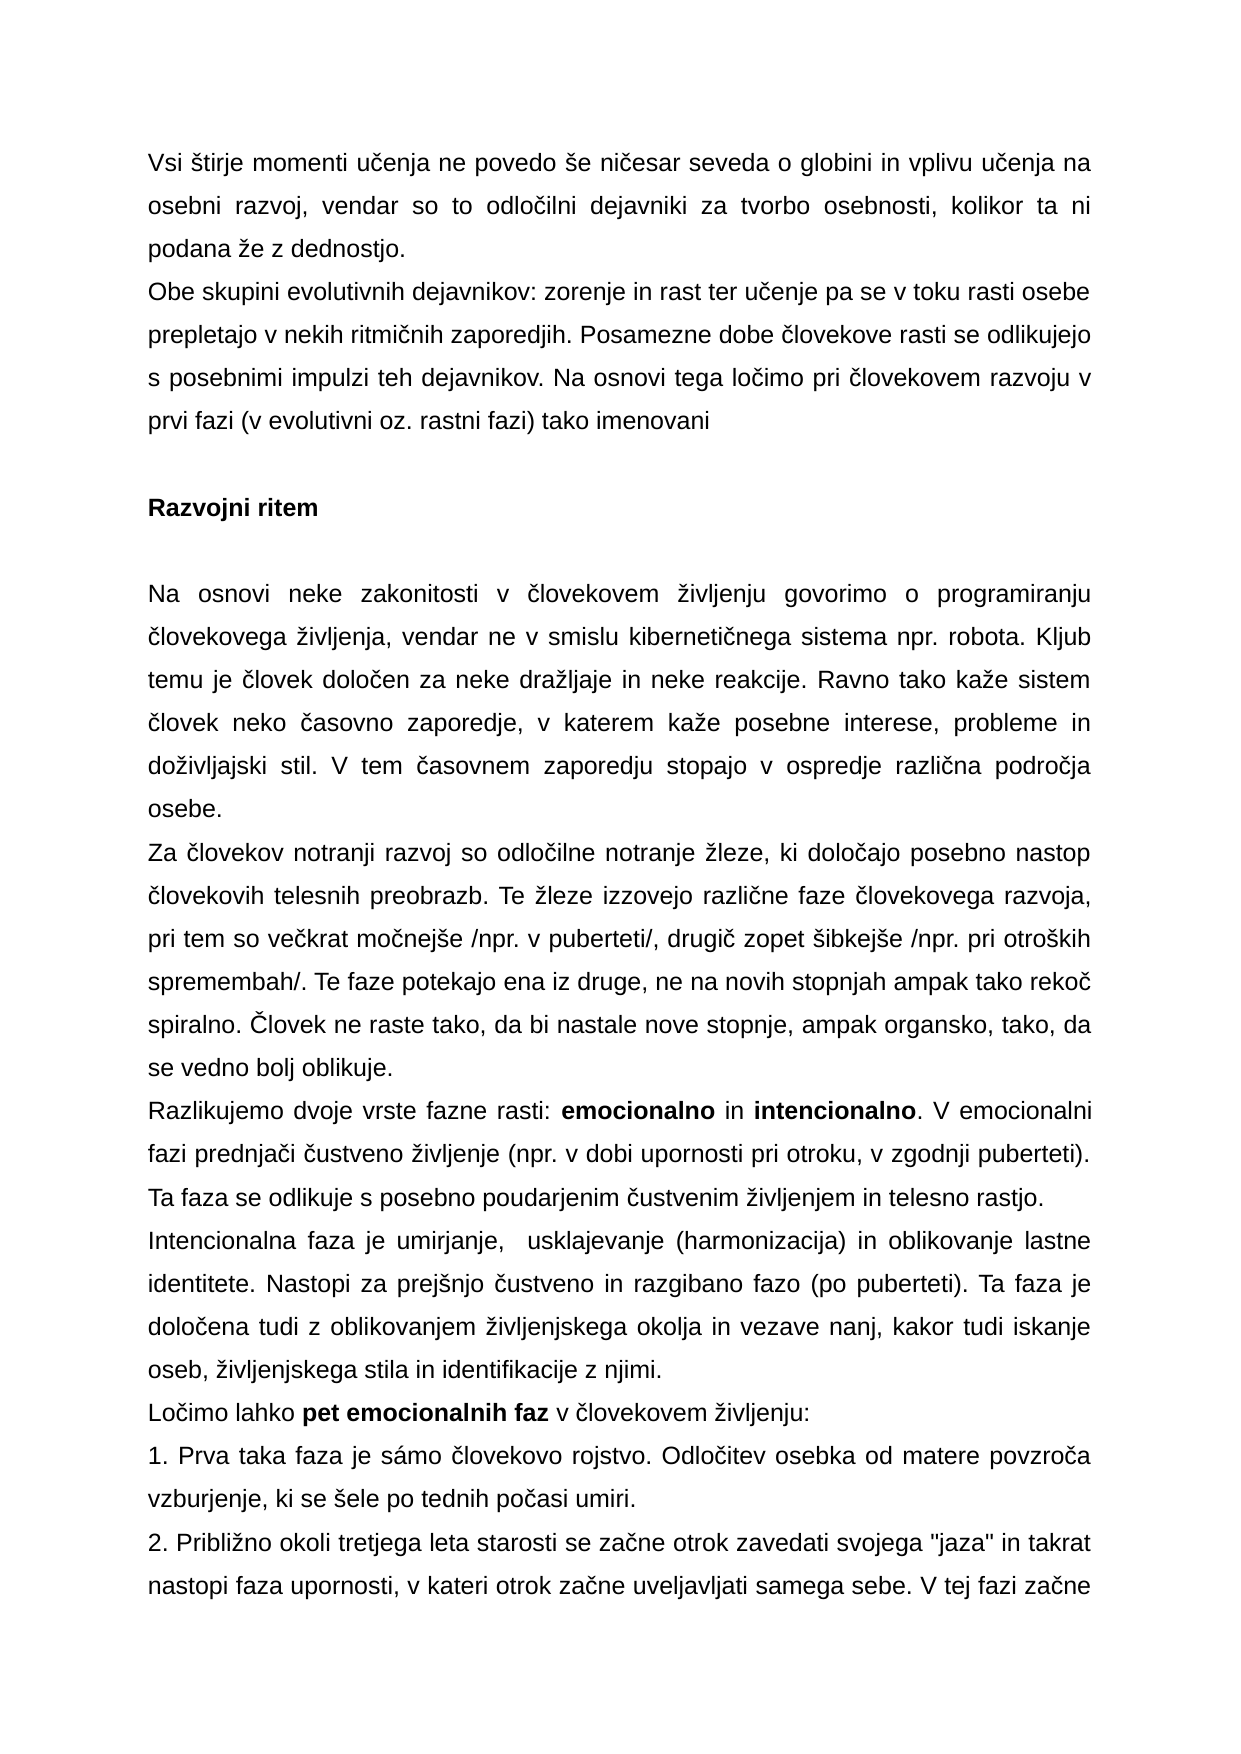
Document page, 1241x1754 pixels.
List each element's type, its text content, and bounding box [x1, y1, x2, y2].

text Intencionalna faza je umirjanje, usklajevanje (harmonizacija) in oblikovanje lastne identitete. Nastopi za prejšnjo čustveno in razgibano fazo (po puberteti). Ta faza je določena tudi z oblikovanjem življenjskega okolja in vezave nanj, kakor tudi iskanje oseb, življenjskega stila in identifikacije z njimi. [148, 1226, 1093, 1384]
text Vsi štirje momenti učenja ne povedo še ničesar seveda o globini in vplivu učenja na osebni razvoj, vendar so to odločilni dejavniki za tvorbo osebnosti, kolikor ta ni podana že z dednostjo. [148, 148, 1093, 263]
text 2. Približno okoli tretjega leta starosti se začne otrok zavedati svojega "jaza" in takrat nastopi faza upornosti, v kateri otrok začne uveljavljati samega sebe. V tej fazi začne [148, 1528, 1093, 1599]
text Za človekov notranji razvoj so odločilne notranje žleze, ki določajo posebno nastop človekovih telesnih preobrazb. Te žleze izzovejo različne faze človekovega razvoja, pri tem so večkrat močnejše /npr. v puberteti/, drugič zopet šibkejše /npr. pri otroških spremembah/. Te faze potekajo ena iz druge, ne na novih stopnjah ampak tako rekoč spiralno. Človek ne raste tako, da bi nastale nove stopnje, ampak organsko, tako, da se vedno bolj oblikuje. [148, 838, 1093, 1082]
text Ločimo lahko pet emocionalnih faz v človekovem življenju: [148, 1398, 1093, 1427]
text Obe skupini evolutivnih dejavnikov: zorenje in rast ter učenje pa se v toku rasti osebe prepletajo v nekih ritmičnih zaporedjih. Posamezne dobe človekove rasti se odlikujejo s posebnimi impulzi teh dejavnikov. Na osnovi tega ločimo pri človekovem razvoju v prvi fazi (v evolutivni oz. rastni fazi) tako imenovani [148, 277, 1093, 435]
text 1. Prva taka faza je sámo človekovo rojstvo. Odločitev osebka od matere povzroča vzburjenje, ki se šele po tednih počasi umiri. [148, 1441, 1093, 1513]
text Na osnovi neke zakonitosti v človekovem življenju govorimo o programiranju človekovega življenja, vendar ne v smislu kibernetičnega sistema npr. robota. Kljub temu je človek določen za neke dražljaje in neke reakcije. Ravno tako kaže sistem človek neko časovno zaporedje, v katerem kaže posebne interese, probleme in doživljajski stil. V tem časovnem zaporedju stopajo v ospredje različna področja osebe. [148, 579, 1093, 823]
text Razvojni ritem [148, 493, 1093, 521]
text Razlikujemo dvoje vrste fazne rasti: emocionalno in intencionalno. V emocionalni fazi prednjači čustveno življenje (npr. v dobi upornosti pri otroku, v zgodnji puberteti). Ta faza se odlikuje s posebno poudarjenim čustvenim življenjem in telesno rastjo. [148, 1096, 1093, 1211]
